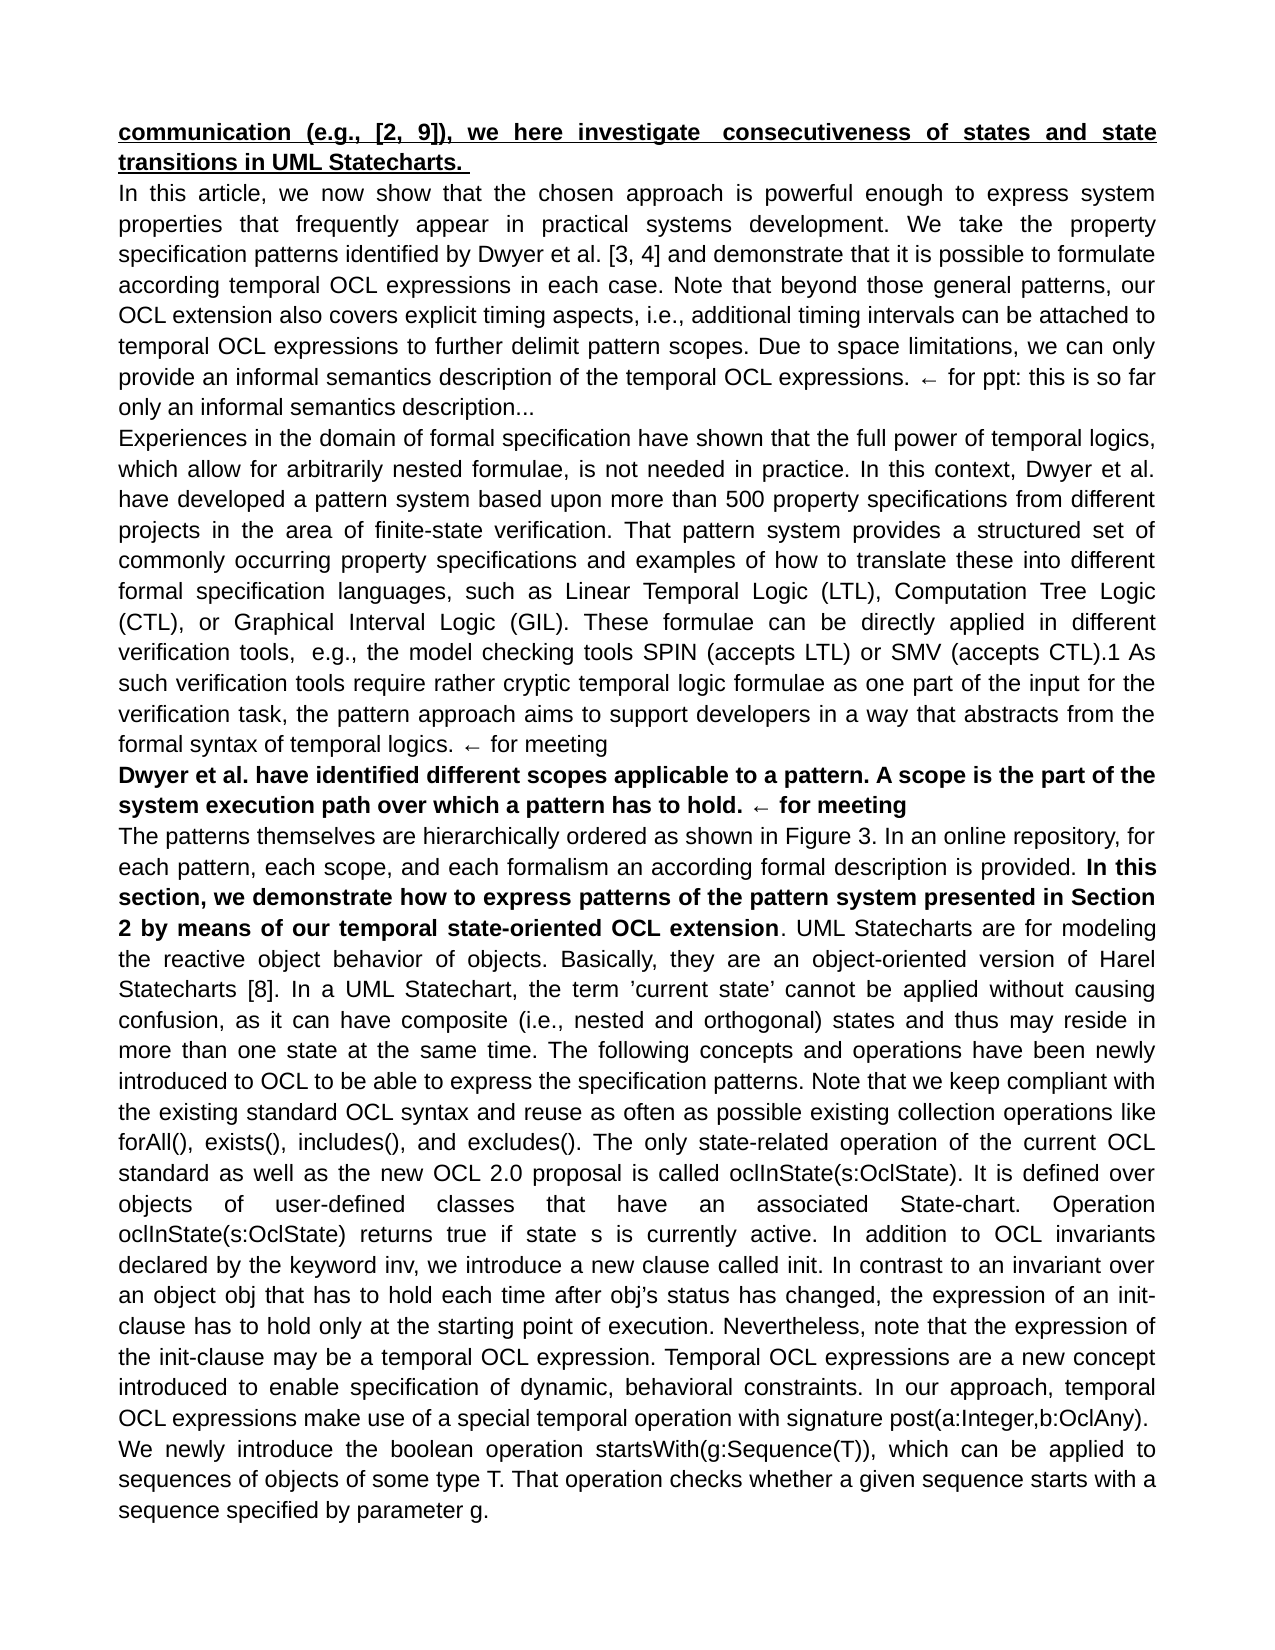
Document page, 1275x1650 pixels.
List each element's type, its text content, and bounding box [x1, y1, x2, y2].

text The patterns themselves are hierarchically ordered as shown in Figure 3. In an online repository, for each pattern, each scope, and each formalism an according formal description is provided. In this section, we demonstrate how to express patterns of the pattern system presented in Section 2 by means of our temporal state-oriented OCL extension. UML Statecharts are for modeling the reactive object behavior of objects. Basically, they are an object-oriented version of Harel Statecharts [8]. In a UML Statechart, the term ’current state’ cannot be applied without causing confusion, as it can have composite (i.e., nested and orthogonal) states and thus may reside in more than one state at the same time. The following concepts and operations have been newly introduced to OCL to be able to express the specification patterns. Note that we keep compliant with the existing standard OCL syntax and reuse as often as possible existing collection operations like forAll(), exists(), includes(), and excludes(). The only state-related operation of the current OCL standard as well as the new OCL 2.0 proposal is called oclInState(s:OclState). It is defined over objects of user-defined classes that have an associated State-chart. Operation oclInState(s:OclState) returns true if state s is currently active. In addition to OCL invariants declared by the keyword inv, we introduce a new clause called init. In contrast to an invariant over an object obj that has to hold each time after obj’s status has changed, the expression of an init-clause has to hold only at the starting point of execution. Nevertheless, note that the expression of the init-clause may be a temporal OCL expression. Temporal OCL expressions are a new concept introduced to enable specification of dynamic, behavioral constraints. In our approach, temporal OCL expressions make use of a special temporal operation with signature post(a:Integer,b:OclAny). [118, 822, 1157, 1431]
text We newly introduce the boolean operation startsWith(g:Sequence(T)), which can be applied to sequences of objects of some type T. That operation checks whether a given sequence starts with a sequence specified by parameter g. [118, 1435, 1157, 1523]
text Dwyer et al. have identified different scopes applicable to a pattern. A scope is the part of the system execution path over which a pattern has to hold. ← for meeting [118, 761, 1157, 819]
text In this article, we now show that the chosen approach is powerful enough to express system properties that frequently appear in practical systems development. We take the property specification patterns identified by Dwyer et al. [3, 4] and demonstrate that it is possible to formulate according temporal OCL expressions in each case. Note that beyond those general patterns, our OCL extension also covers explicit timing aspects, i.e., additional timing intervals can be attached to temporal OCL expressions to further delimit pattern scopes. Due to space limitations, we can only provide an informal semantics description of the temporal OCL expressions. ← for ppt: this is so far only an informal semantics description... [118, 179, 1157, 421]
text transitions in UML Statecharts. [118, 143, 1157, 176]
text Experiences in the domain of formal specification have shown that the full power of temporal logics, which allow for arbitrarily nested formulae, is not needed in practice. In this context, Dwyer et al. have developed a pattern system based upon more than 500 property specifications from different projects in the area of finite-state verification. That pattern system provides a structured set of commonly occurring property specifications and examples of how to translate these into different formal specification languages, such as Linear Temporal Logic (LTL), Computation Tree Logic (CTL), or Graphical Interval Logic (GIL). These formulae can be directly applied in different verification tools, e.g., the model checking tools SPIN (accepts LTL) or SMV (accepts CTL).1 As such verification tools require rather cryptic temporal logic formulae as one part of the input for the verification task, the pattern approach aims to support developers in a way that abstracts from the formal syntax of temporal logics. ← for meeting [118, 424, 1157, 757]
text communication (e.g., [2, 9]), we here investigate consecutiveness of states and state [118, 118, 1157, 142]
